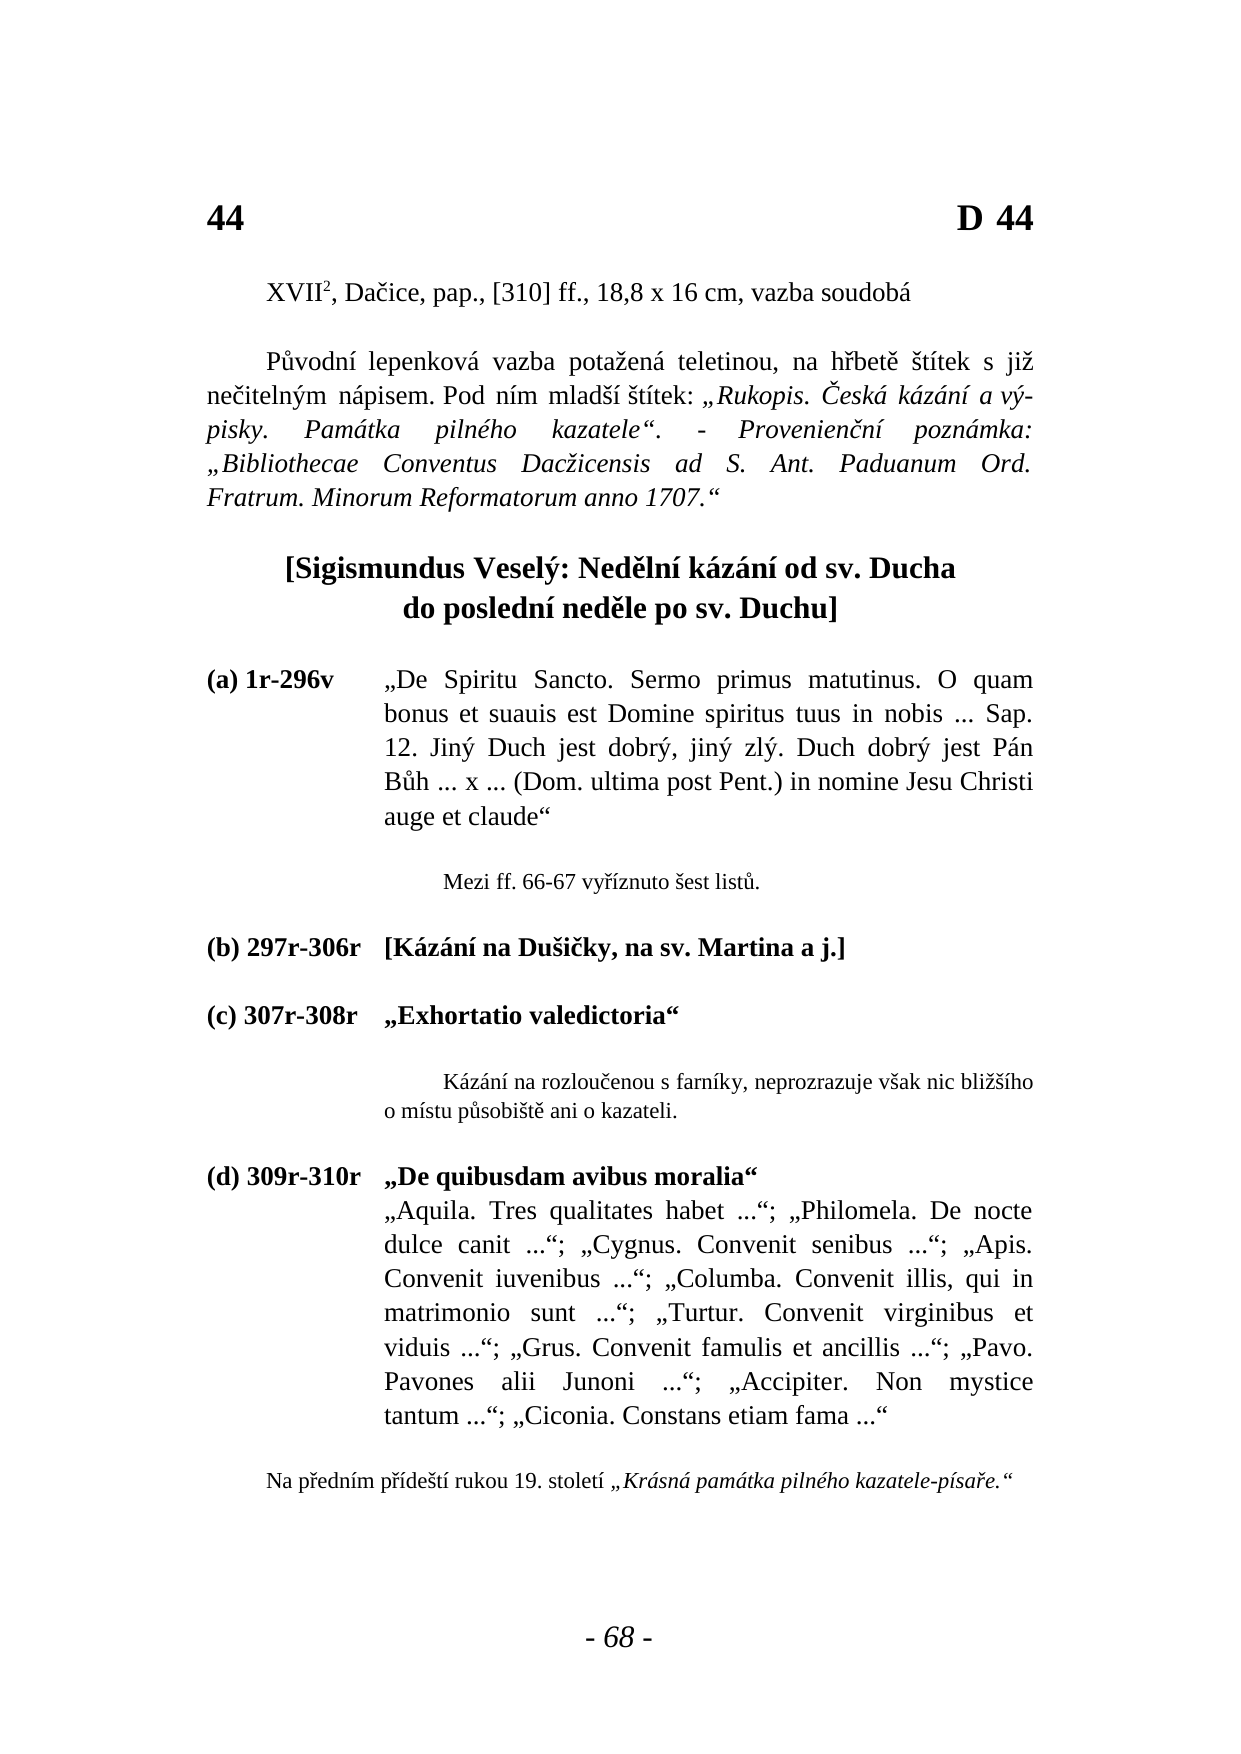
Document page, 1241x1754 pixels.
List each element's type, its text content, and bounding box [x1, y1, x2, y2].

text [Sigismundus Veselý: Nedělní kázání od sv. Ducha do poslední neděle po sv. Duchu] [207, 550, 1033, 625]
text (a) 1r-296v „De Spiritu Sancto. Sermo primus matutinus. O quam bonus et suauis est Domine spiritus tuus in nobis ... Sap. 12. Jiný Duch jest dobrý, jiný zlý. Duch dobrý jest Pán Bůh ... x ... (Dom. ultima post Pent.) in nomine Jesu Christi auge et claude“ [207, 663, 1033, 831]
text 44 D 44 [207, 195, 1033, 238]
text (b) 297r-306r [Kázání na Dušičky, na sv. Martina a j.] [207, 931, 1033, 962]
text Původní lepenková vazba potažená teletinou, na hřbetě štítek s již nečitelným nápisem. Pod ním mladší štítek: „Rukopis. Česká kázání a vý- pisky. Památka pilného kazatele“. - Provenienční poznámka: „Bibliothecae Conventus Dacžicensis ad S. Ant. Paduanum Ord. Fratrum. Minorum Reformatorum anno 1707.“ [207, 345, 1033, 513]
text Kázání na rozloučenou s farníky, neprozrazuje však nic bližšího o místu působiště ani o kazateli. [384, 1068, 1033, 1123]
text „Aquila. Tres qualitates habet ...“; „Philomela. De nocte dulce canit ...“; „Cygnus. Convenit senibus ...“; „Apis. Convenit iuvenibus ...“; „Columba. Convenit illis, qui in matrimonio sunt ...“; „Turtur. Convenit virginibus et viduis ...“; „Grus. Convenit famulis et ancillis ...“; „Pavo. Pavones alii Junoni ...“; „Accipiter. Non mystice tantum ...“; „Ciconia. Constans etiam fama ...“ [384, 1194, 1033, 1430]
text Mezi ff. 66-67 vyříznuto šest listů. [384, 868, 1033, 894]
text (d) 309r-310r „De quibusdam avibus moralia“ [207, 1160, 1033, 1191]
text (c) 307r-308r „Exhortatio valedictoria“ [207, 999, 1033, 1031]
text XVII2, Dačice, pap., [310] ff., 18,8 x 16 cm, vazba soudobá [266, 276, 1033, 308]
text Na předním přídeští rukou 19. století „Krásná památka pilného kazatele-písaře.“ [207, 1467, 1033, 1494]
